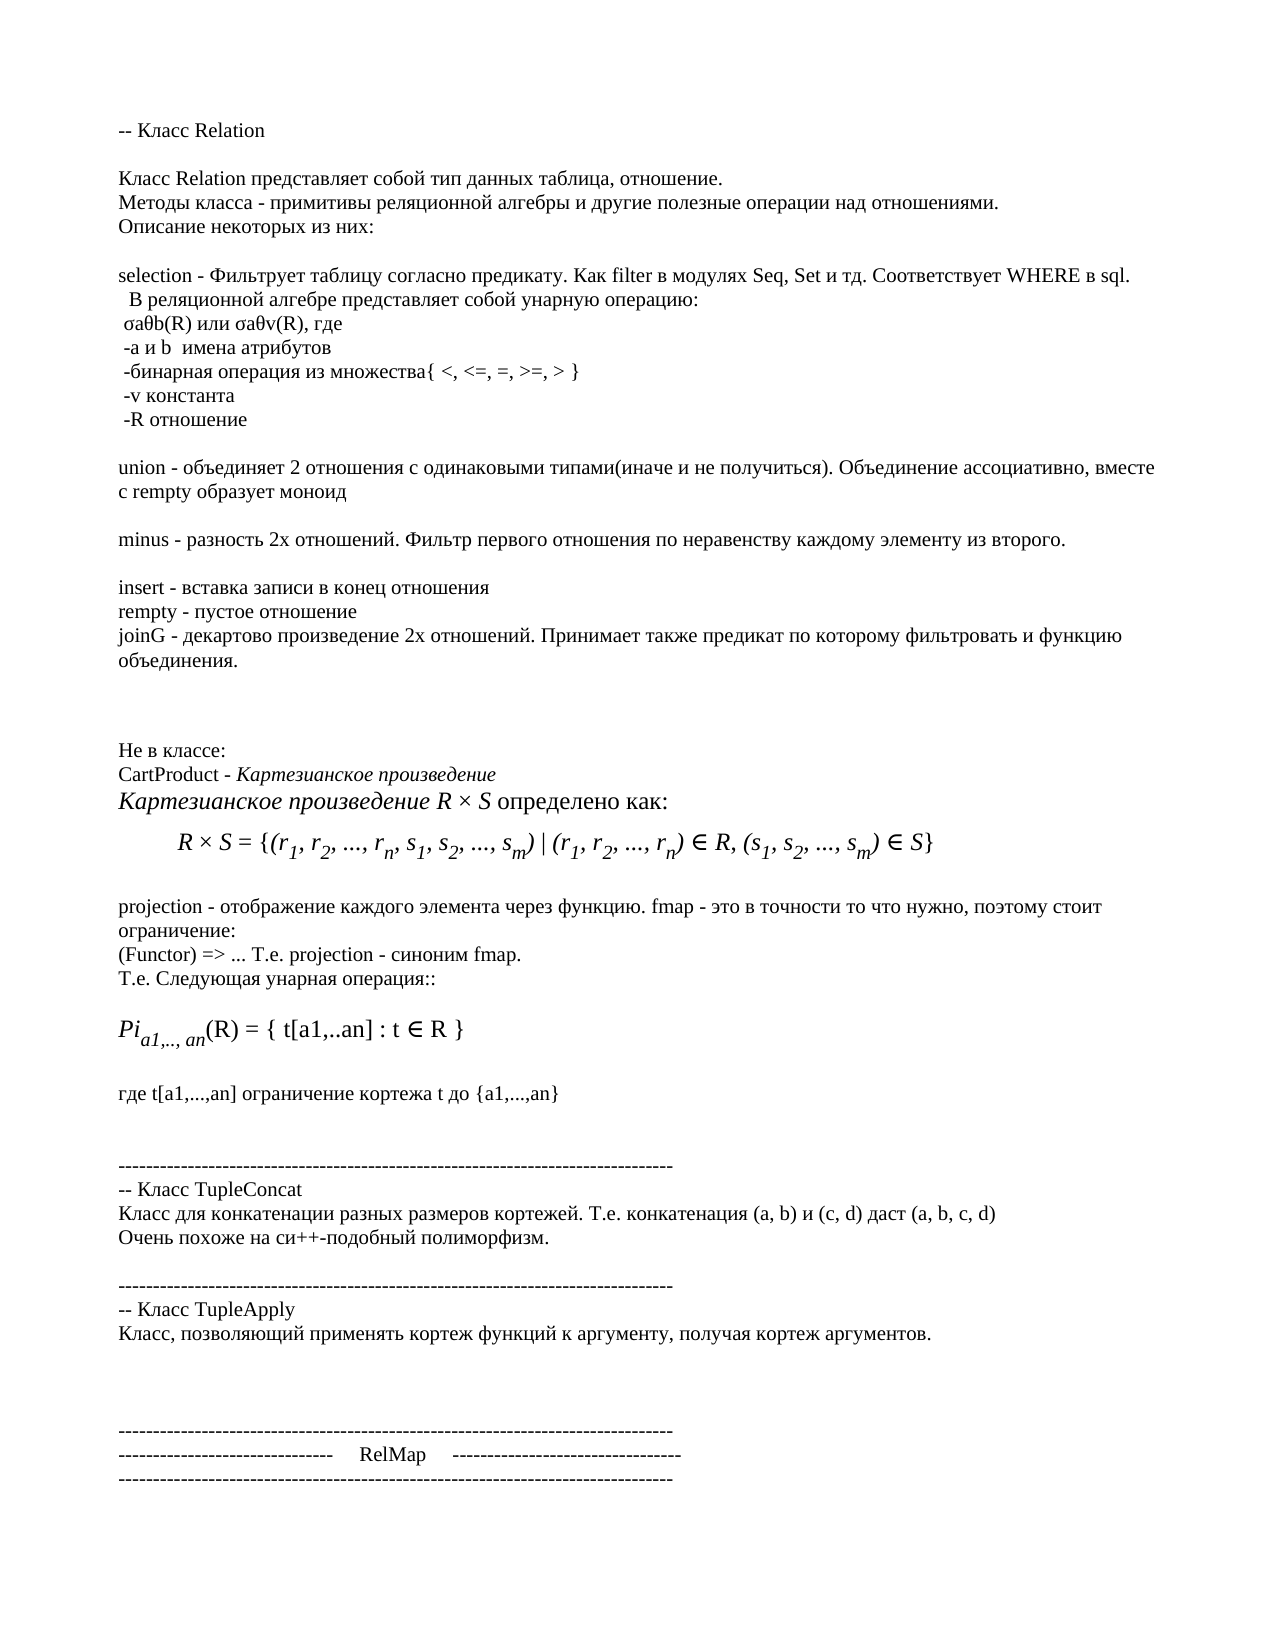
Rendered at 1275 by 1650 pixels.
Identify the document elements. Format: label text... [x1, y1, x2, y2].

text -------------------------------------------------------------------------------- [118, 1417, 1157, 1442]
text (Functor) => ... Т.е. projection - синоним fmap. [118, 942, 1157, 966]
text joinG - декартово произведение 2х отношений. Принимает также предикат по которому фильтровать и функцию объединения. [118, 623, 1157, 672]
text где t[a1,...,an] ограничение кортежа t до {a1,...,an} [118, 1081, 1157, 1105]
text -- Класс Relation [118, 118, 1157, 142]
text -бинарная операция из множества{ <, <=, =, >=, > } [118, 359, 1157, 383]
text Описание некоторых из них: [118, 214, 1157, 238]
text Очень похоже на си++-подобный полиморфизм. [118, 1225, 1157, 1249]
text CartProduct - Картезианское произведение [118, 762, 1157, 786]
text rempty - пустое отношение [118, 599, 1157, 623]
text -- Класс TupleApply [118, 1297, 1157, 1321]
text -а и b имена атрибутов [118, 335, 1157, 359]
list R × S = {(r1, r2, ..., rn, s1, s2, ..., sm) | (r1, r2, ..., rn) ∈ R, (s1, s2, ..., sm) ∈ S} [177, 827, 1157, 864]
text selection - Фильтрует таблицу согласно предикату. Как filter в модулях Seq, Set и тд. Соответствует WHERE в sql. [118, 262, 1157, 287]
text Класс, позволяющий применять кортеж функций к аргументу, получая кортеж аргументов. [118, 1321, 1157, 1345]
text -- Класс TupleConcat [118, 1177, 1157, 1201]
text -------------------------------------------------------------------------------- [118, 1153, 1157, 1177]
list Pia1,.., an(R) = { t[a1,..an] : t ∈ R } [118, 1014, 1157, 1051]
text Методы класса - примитивы реляционной алгебры и другие полезные операции над отношениями. [118, 190, 1157, 214]
text -v константа [118, 383, 1157, 407]
text insert - вставка записи в конец отношения [118, 575, 1157, 599]
text Класс Relation представляет собой тип данных таблица, отношение. [118, 166, 1157, 190]
text σaθb(R) или σaθv(R), где [118, 311, 1157, 335]
text projection - отображение каждого элемента через функцию. fmap - это в точности то что нужно, поэтому стоит ограничение: [118, 894, 1157, 942]
text minus - разность 2х отношений. Фильтр первого отношения по неравенству каждому элементу из второго. [118, 527, 1157, 551]
text Не в классе: [118, 738, 1157, 762]
text Т.е. Следующая унарная операция:: [118, 966, 1157, 990]
text Класс для конкатенации разных размеров кортежей. Т.е. конкатенация (a, b) и (c, d) даст (a, b, c, d) [118, 1201, 1157, 1225]
text -------------------------------------------------------------------------------- [118, 1273, 1157, 1297]
text union - объединяет 2 отношения с одинаковыми типами(иначе и не получиться). Объединение ассоциативно, вместе с rempty образует моноид [118, 455, 1157, 503]
text В реляционной алгебре представляет собой унарную операцию: [118, 287, 1157, 311]
text -R отношение [118, 407, 1157, 431]
text -------------------------------------------------------------------------------- [118, 1466, 1157, 1490]
text ------------------------------- RelMap --------------------------------- [118, 1442, 1157, 1466]
text Картезианское произведение R × S определено как: [118, 786, 1157, 814]
